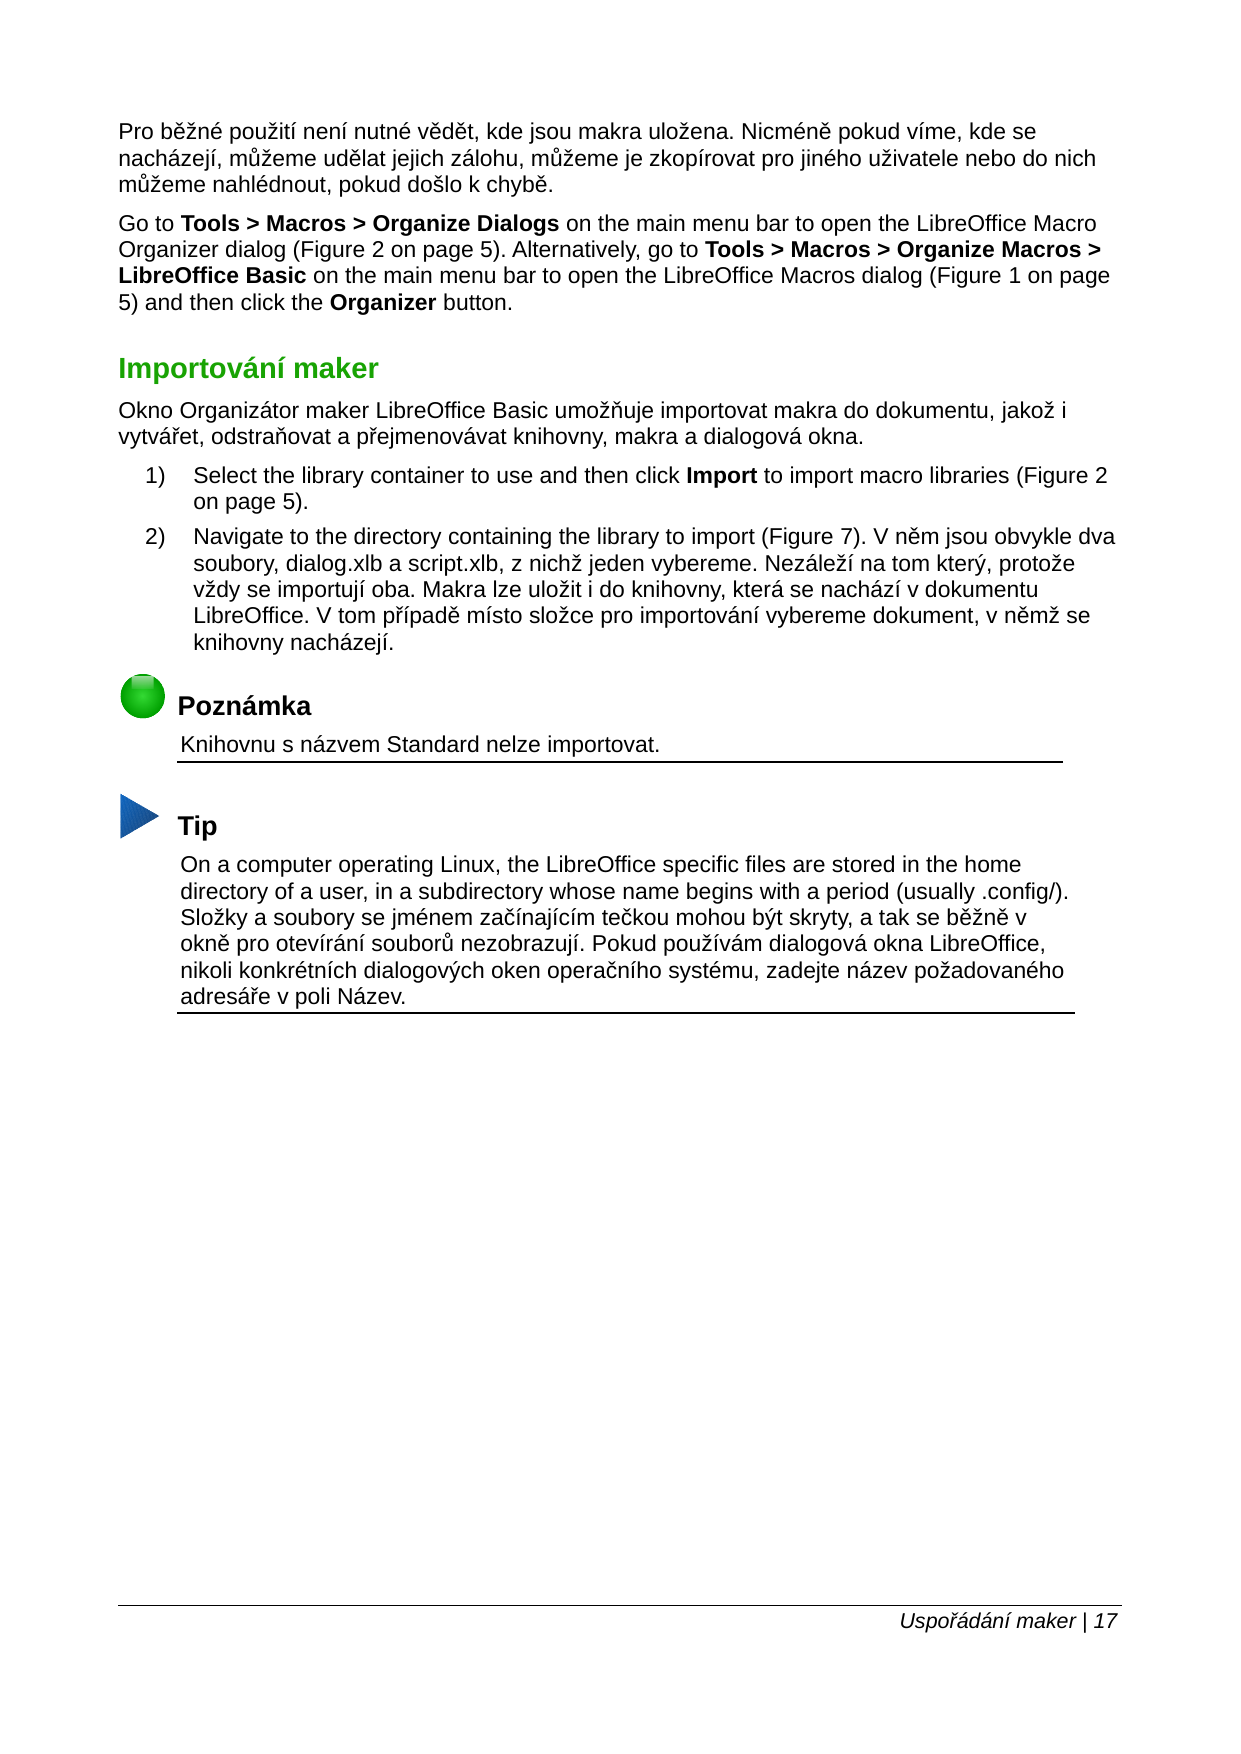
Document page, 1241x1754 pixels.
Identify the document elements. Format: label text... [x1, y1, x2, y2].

text Knihovnu s názvem Standard nelze importovat. [177, 728, 1063, 761]
subtitle Poznámka [118, 671, 1122, 721]
text Go to Tools > Macros > Organize Dialogs on the main menu bar to open the LibreOffice Macro Organizer dialog (Figure 2 on page 5). Alternatively, go to Tools > Macros > Organize Macros > LibreOffice Basic on the main menu bar to open the LibreOffice Macros dialog (Figure 1 on page 5) and then click the Organizer button. [118, 210, 1122, 315]
text Pro běžné použití není nutné vědět, kde jsou makra uložena. Nicméně pokud víme, kde se nacházejí, můžeme udělat jejich zálohu, můžeme je zkopírovat pro jiného uživatele nebo do nich můžeme nahlédnout, pokud došlo k chybě. [118, 118, 1122, 197]
list Okno Organizátor maker LibreOffice Basic umožňuje importovat makra do dokumentu, jakož i vytvářet, odstraňovat a přejmenovávat knihovny, makra a dialogová okna. [118, 397, 1122, 449]
list Select the library container to use and then click Import to import macro libraries (Figure 2 on page 5). [165, 462, 1122, 514]
text On a computer operating Linux, the LibreOffice specific files are stored in the home directory of a user, in a subdirectory whose name begins with a period (usually .config/). Složky a soubory se jménem začínajícím tečkou mohou být skryty, a tak se běžně v okně pro otevírání souborů nezobrazují. Pokud používám dialogová okna LibreOffice, nikoli konkrétních dialogových oken operačního systému, zadejte název požadovaného adresáře v poli Název. [177, 848, 1075, 1012]
list Navigate to the directory containing the library to import (Figure 7). V něm jsou obvykle dva soubory, dialog.xlb a script.xlb, z nichž jeden vybereme. Nezáleží na tom který, protože vždy se importují oba. Makra lze uložit i do knihovny, která se nachází v dokumentu LibreOffice. V tom případě místo složce pro importování vybereme dokument, v němž se knihovny nacházejí. [165, 523, 1122, 655]
subtitle Importování maker [118, 351, 1122, 385]
subtitle Tip [118, 791, 1122, 841]
